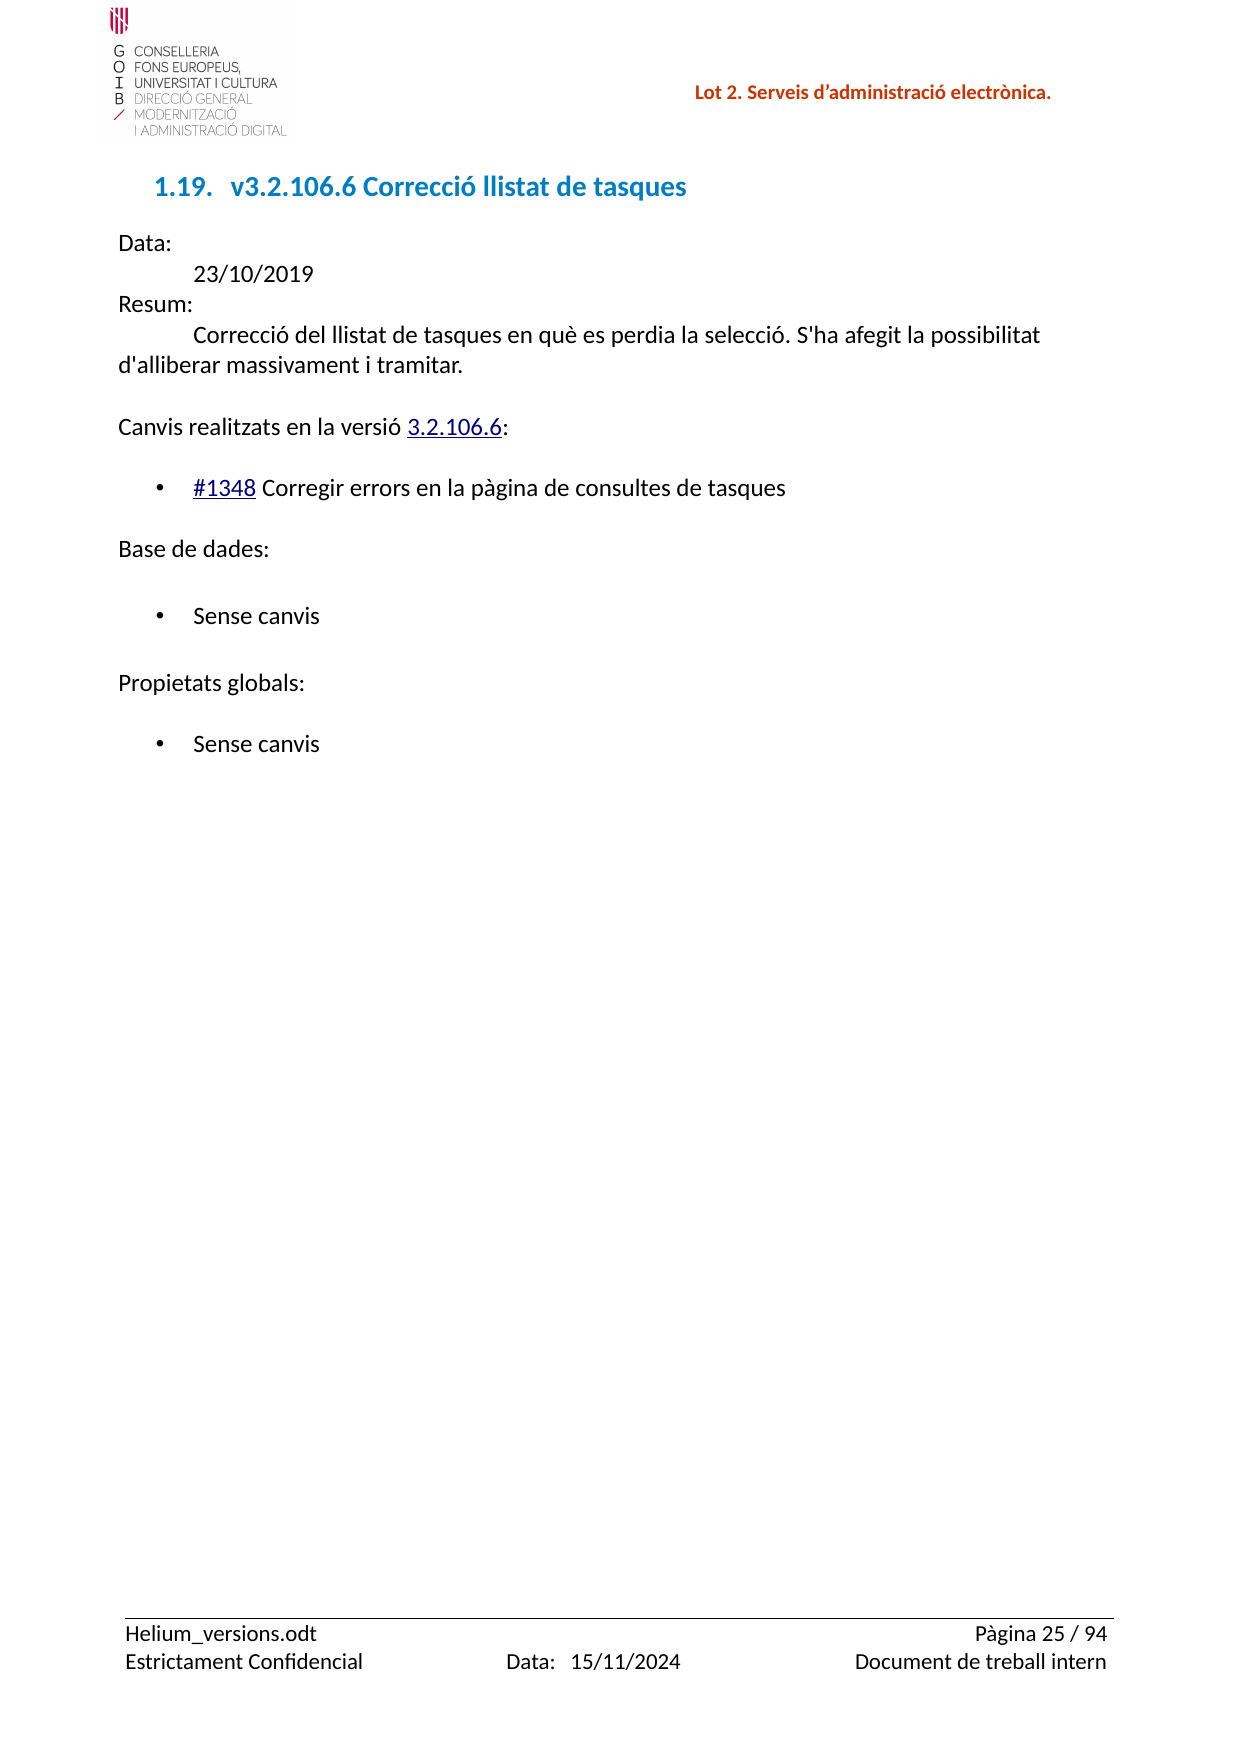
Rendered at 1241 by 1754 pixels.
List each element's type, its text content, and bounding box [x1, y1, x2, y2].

text Canvis realitzats en la versió 3.2.106.6: [118, 411, 1122, 441]
list Sense canvis [156, 728, 1122, 758]
picture [100, 0, 297, 144]
list Sense canvis [156, 600, 1122, 630]
text Resum: [118, 289, 1122, 319]
list #1348 Corregir errors en la pàgina de consultes de tasques [156, 472, 1122, 502]
text Base de dades: [118, 533, 1122, 563]
text Correcció del llistat de tasques en què es perdia la selecció. S'ha afegit la possibilitat d'alliberar massivament i tramitar. [118, 319, 1122, 380]
text Propietats globals: [118, 667, 1122, 697]
text Data: [118, 228, 1122, 258]
subtitle v3.2.106.6 Correcció llistat de tasques [153, 168, 1122, 204]
text 23/10/2019 [118, 258, 1122, 289]
